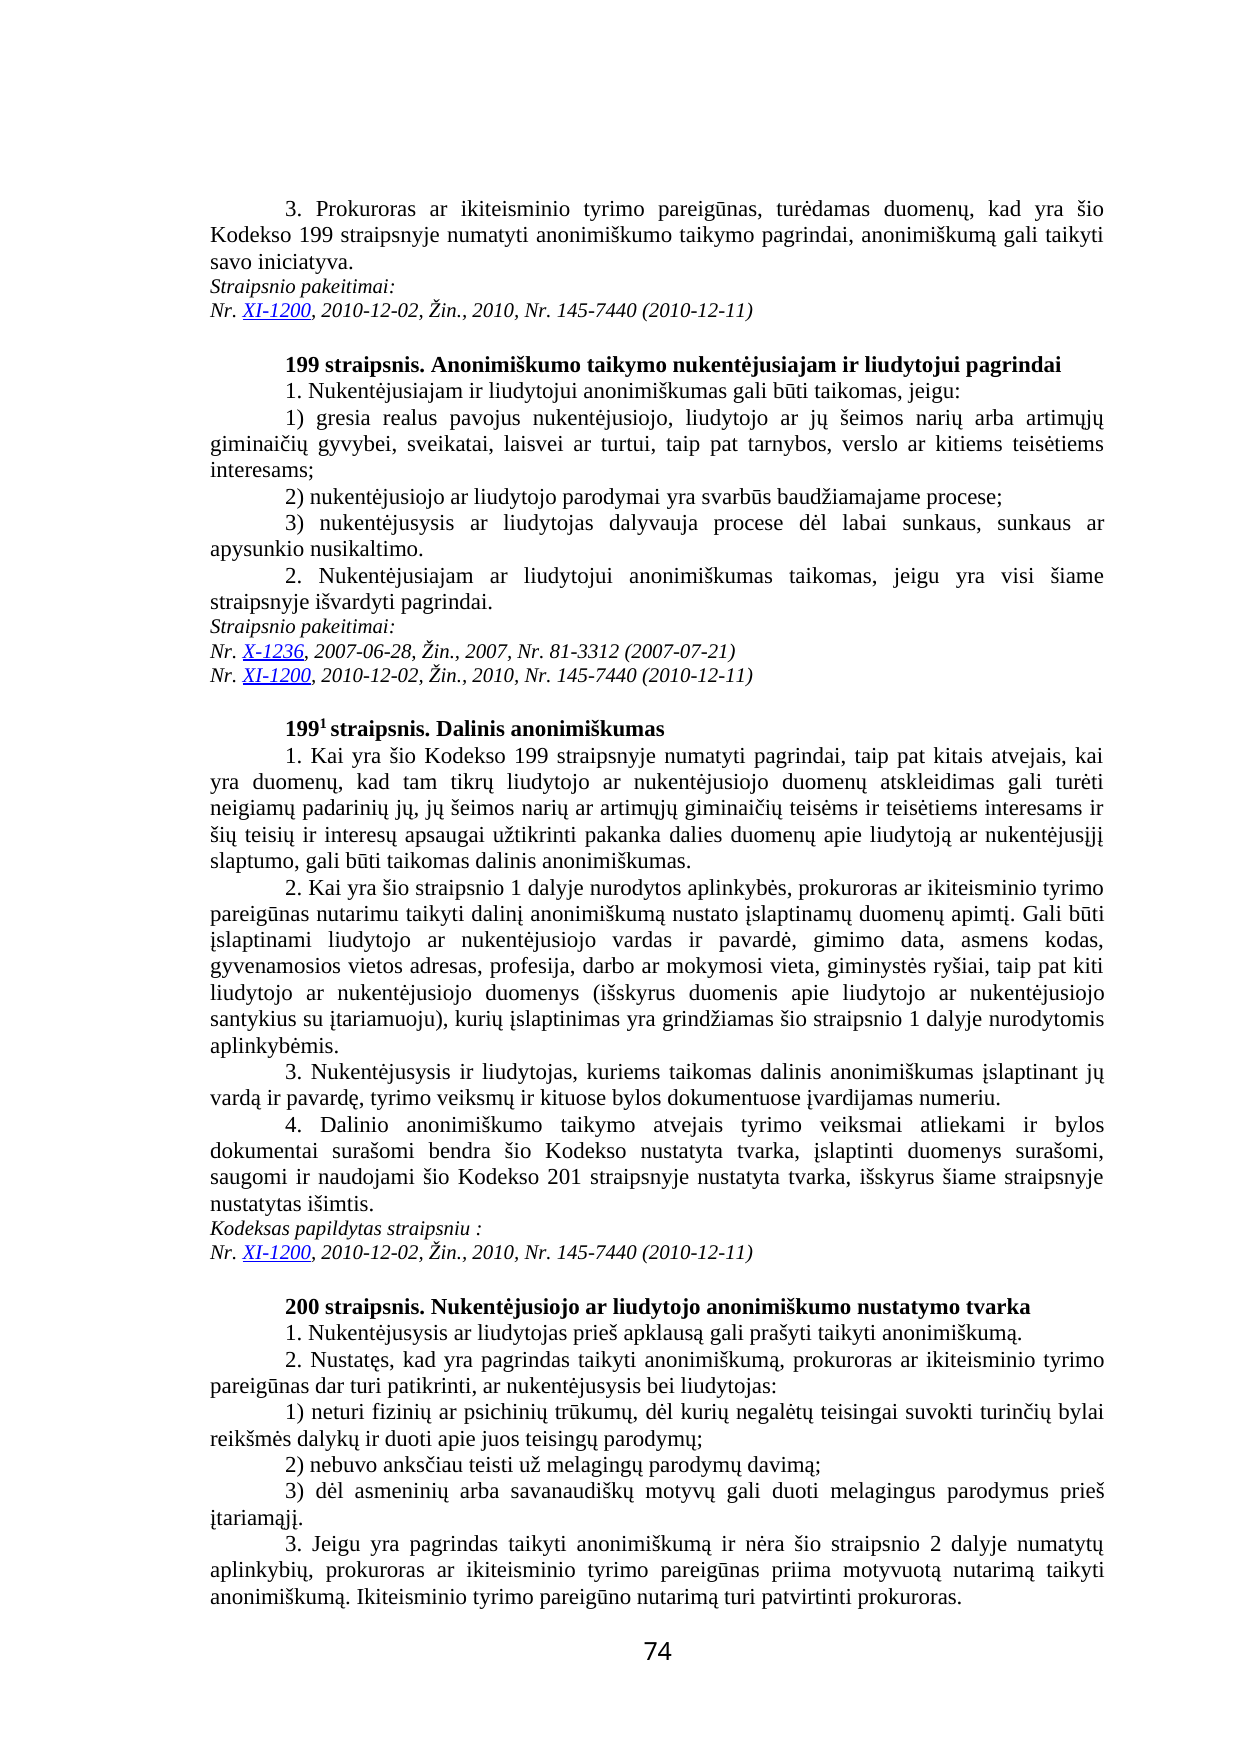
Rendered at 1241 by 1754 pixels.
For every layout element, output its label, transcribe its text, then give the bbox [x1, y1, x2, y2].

text Straipsnio pakeitimai: [210, 614, 1106, 638]
text 1. Kai yra šio Kodekso 199 straipsnyje numatyti pagrindai, taip pat kitais atvejais, kai yra duomenų, kad tam tikrų liudytojo ar nukentėjusiojo duomenų atskleidimas gali turėti neigiamų padarinių jų, jų šeimos narių ar artimųjų giminaičių teisėms ir teisėtiems interesams ir šių teisių ir interesų apsaugai užtikrinti pakanka dalies duomenų apie liudytoją ar nukentėjusįjį slaptumo, gali būti taikomas dalinis anonimiškumas. [210, 742, 1106, 873]
text 2) nebuvo anksčiau teisti už melagingų parodymų davimą; [210, 1451, 1106, 1477]
text 3. Jeigu yra pagrindas taikyti anonimiškumą ir nėra šio straipsnio 2 dalyje numatytų aplinkybių, prokuroras ar ikiteisminio tyrimo pareigūnas priima motyvuotą nutarimą taikyti anonimiškumą. Ikiteisminio tyrimo pareigūno nutarimą turi patvirtinti prokuroras. [210, 1530, 1106, 1609]
text 1. Nukentėjusysis ar liudytojas prieš apklausą gali prašyti taikyti anonimiškumą. [210, 1319, 1106, 1346]
text 200 straipsnis. Nukentėjusiojo ar liudytojo anonimiškumo nustatymo tvarka [285, 1293, 1106, 1319]
text 1991 straipsnis. Dalinis anonimiškumas [210, 715, 1106, 742]
text Nr. XI-1200, 2010-12-02, Žin., 2010, Nr. 145-7440 (2010-12-11) [210, 1240, 1106, 1264]
text Straipsnio pakeitimai: [210, 274, 1106, 298]
text 3. Nukentėjusysis ir liudytojas, kuriems taikomas dalinis anonimiškumas įslaptinant jų vardą ir pavardę, tyrimo veiksmų ir kituose bylos dokumentuose įvardijamas numeriu. [210, 1058, 1106, 1111]
text 1. Nukentėjusiajam ir liudytojui anonimiškumas gali būti taikomas, jeigu: [210, 377, 1106, 404]
text 2) nukentėjusiojo ar liudytojo parodymai yra svarbūs baudžiamajame procese; [210, 483, 1106, 509]
text 199 straipsnis. Anonimiškumo taikymo nukentėjusiajam ir liudytojui pagrindai [285, 351, 1106, 377]
text Nr. XI-1200, 2010-12-02, Žin., 2010, Nr. 145-7440 (2010-12-11) [210, 663, 1106, 687]
text 2. Nukentėjusiajam ar liudytojui anonimiškumas taikomas, jeigu yra visi šiame straipsnyje išvardyti pagrindai. [210, 562, 1106, 614]
text 3. Prokuroras ar ikiteisminio tyrimo pareigūnas, turėdamas duomenų, kad yra šio Kodekso 199 straipsnyje numatyti anonimiškumo taikymo pagrindai, anonimiškumą gali taikyti savo iniciatyva. [210, 195, 1106, 274]
text 4. Dalinio anonimiškumo taikymo atvejais tyrimo veiksmai atliekami ir bylos dokumentai surašomi bendra šio Kodekso nustatyta tvarka, įslaptinti duomenys surašomi, saugomi ir naudojami šio Kodekso 201 straipsnyje nustatyta tvarka, išskyrus šiame straipsnyje nustatytas išimtis. [210, 1111, 1106, 1216]
text 1) gresia realus pavojus nukentėjusiojo, liudytojo ar jų šeimos narių arba artimųjų giminaičių gyvybei, sveikatai, laisvei ar turtui, taip pat tarnybos, verslo ar kitiems teisėtiems interesams; [210, 404, 1106, 483]
text Nr. XI-1200, 2010-12-02, Žin., 2010, Nr. 145-7440 (2010-12-11) [210, 298, 1106, 322]
text 3) nukentėjusysis ar liudytojas dalyvauja procese dėl labai sunkaus, sunkaus ar apysunkio nusikaltimo. [210, 509, 1106, 562]
text Kodeksas papildytas straipsniu : [210, 1216, 1106, 1240]
text 3) dėl asmeninių arba savanaudiškų motyvų gali duoti melagingus parodymus prieš įtariamąjį. [210, 1477, 1106, 1530]
text 2. Nustatęs, kad yra pagrindas taikyti anonimiškumą, prokuroras ar ikiteisminio tyrimo pareigūnas dar turi patikrinti, ar nukentėjusysis bei liudytojas: [210, 1346, 1106, 1398]
text 1) neturi fizinių ar psichinių trūkumų, dėl kurių negalėtų teisingai suvokti turinčių bylai reikšmės dalykų ir duoti apie juos teisingų parodymų; [210, 1398, 1106, 1451]
text Nr. X-1236, 2007-06-28, Žin., 2007, Nr. 81-3312 (2007-07-21) [210, 638, 1106, 663]
text 2. Kai yra šio straipsnio 1 dalyje nurodytos aplinkybės, prokuroras ar ikiteisminio tyrimo pareigūnas nutarimu taikyti dalinį anonimiškumą nustato įslaptinamų duomenų apimtį. Gali būti įslaptinami liudytojo ar nukentėjusiojo vardas ir pavardė, gimimo data, asmens kodas, gyvenamosios vietos adresas, profesija, darbo ar mokymosi vieta, giminystės ryšiai, taip pat kiti liudytojo ar nukentėjusiojo duomenys (išskyrus duomenis apie liudytojo ar nukentėjusiojo santykius su įtariamuoju), kurių įslaptinimas yra grindžiamas šio straipsnio 1 dalyje nurodytomis aplinkybėmis. [210, 873, 1106, 1058]
